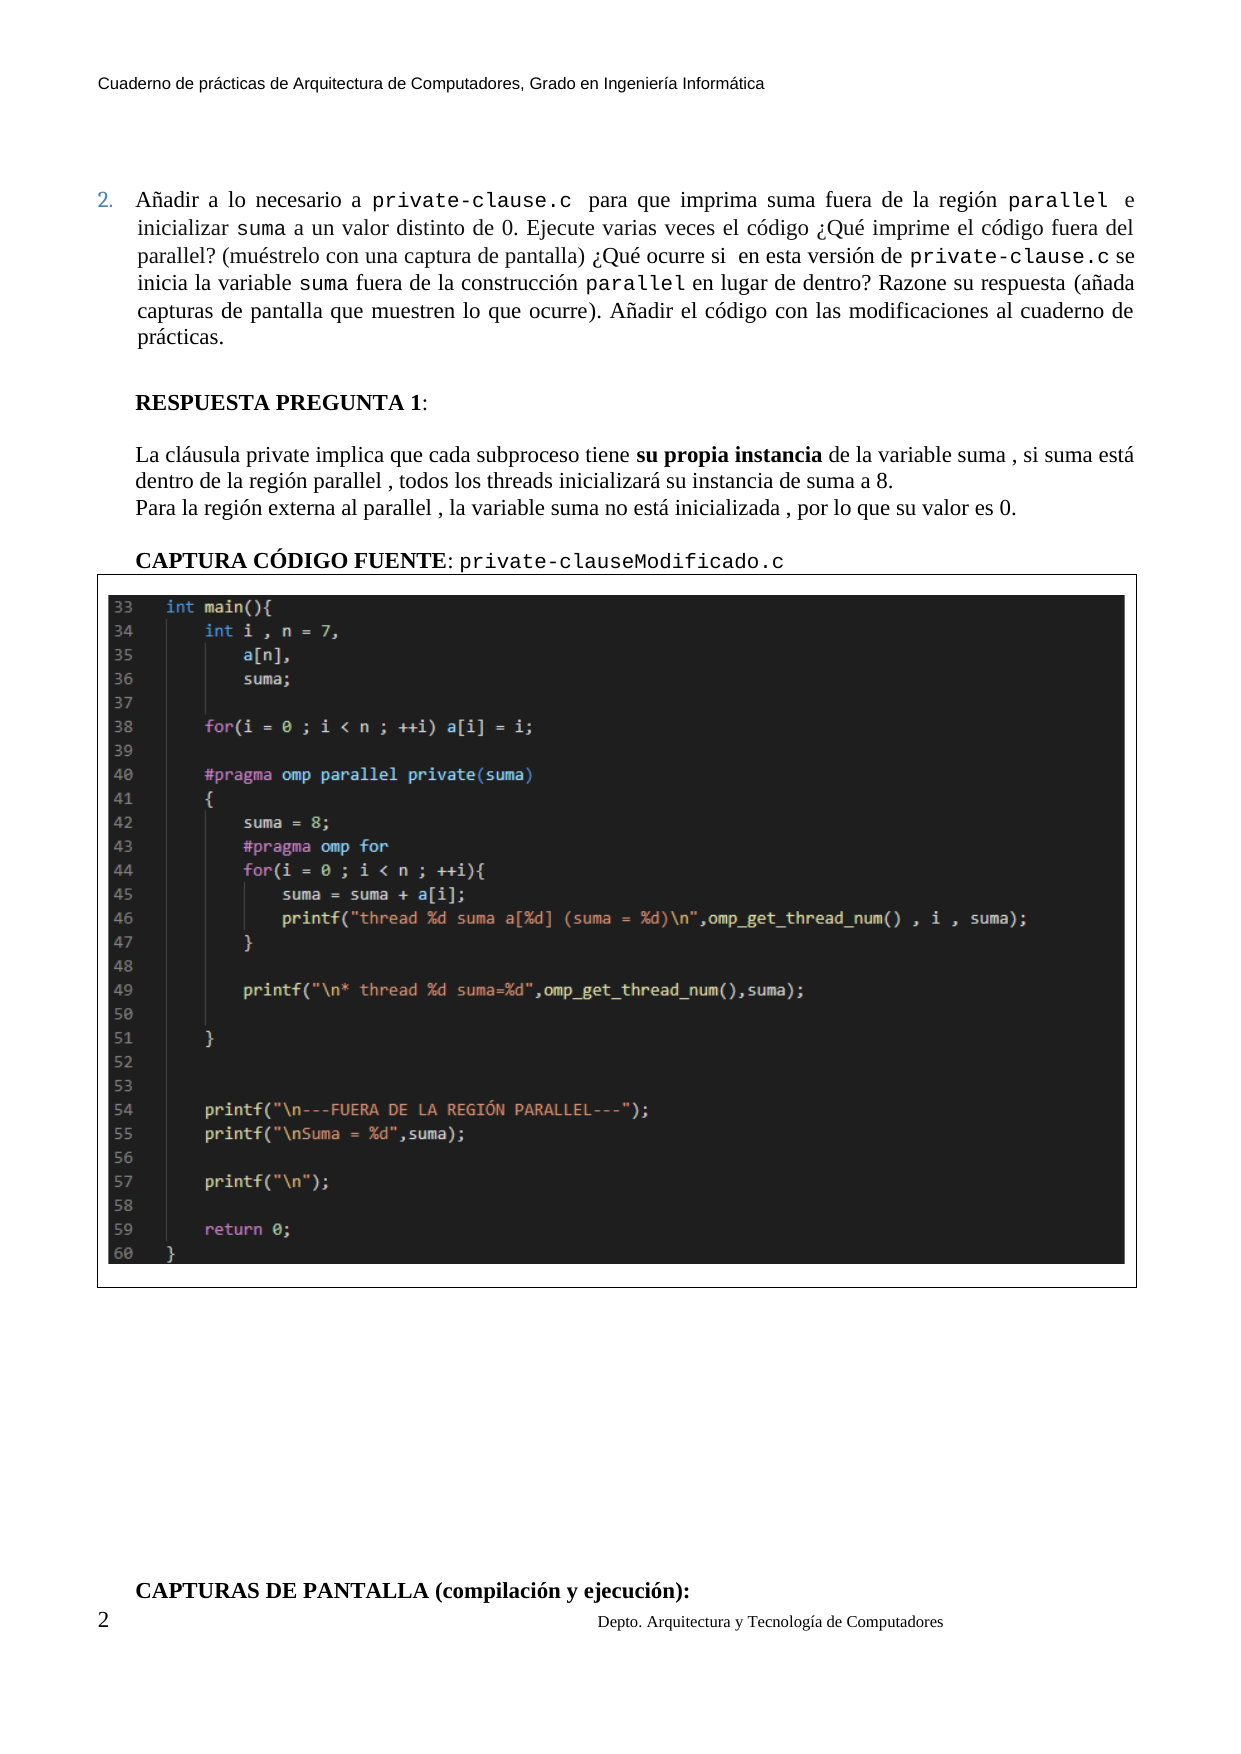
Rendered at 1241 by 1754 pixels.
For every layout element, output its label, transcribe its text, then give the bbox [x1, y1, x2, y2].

picture [108, 595, 1125, 1264]
table_header [98, 575, 1136, 1287]
text La cláusula private implica que cada subproceso tiene su propia instancia de la variable suma , si suma está dentro de la región parallel , todos los threads inicializará su instancia de suma a 8. [135, 441, 1135, 494]
list Añadir a lo necesario a private-clause.c para que imprima suma fuera de la región parallel e inicializar suma a un valor distinto de 0. Ejecute varias veces el código ¿Qué imprime el código fuera del parallel? (muéstrelo con una captura de pantalla) ¿Qué ocurre si en esta versión de private-clause.c se inicia la variable suma fuera de la construcción parallel en lugar de dentro? Razone su respuesta (añada capturas de pantalla que muestren lo que ocurre). Añadir el código con las modificaciones al cuaderno de prácticas. [98, 187, 1135, 350]
text Para la región externa al parallel , la variable suma no está inicializada , por lo que su valor es 0. [135, 494, 1135, 520]
text CAPTURA CÓDIGO FUENTE: private-clauseModificado.c [135, 547, 1135, 574]
text CAPTURAS DE PANTALLA (compilación y ejecución): [135, 1578, 1135, 1604]
text RESPUESTA PREGUNTA 1: [135, 388, 1135, 415]
